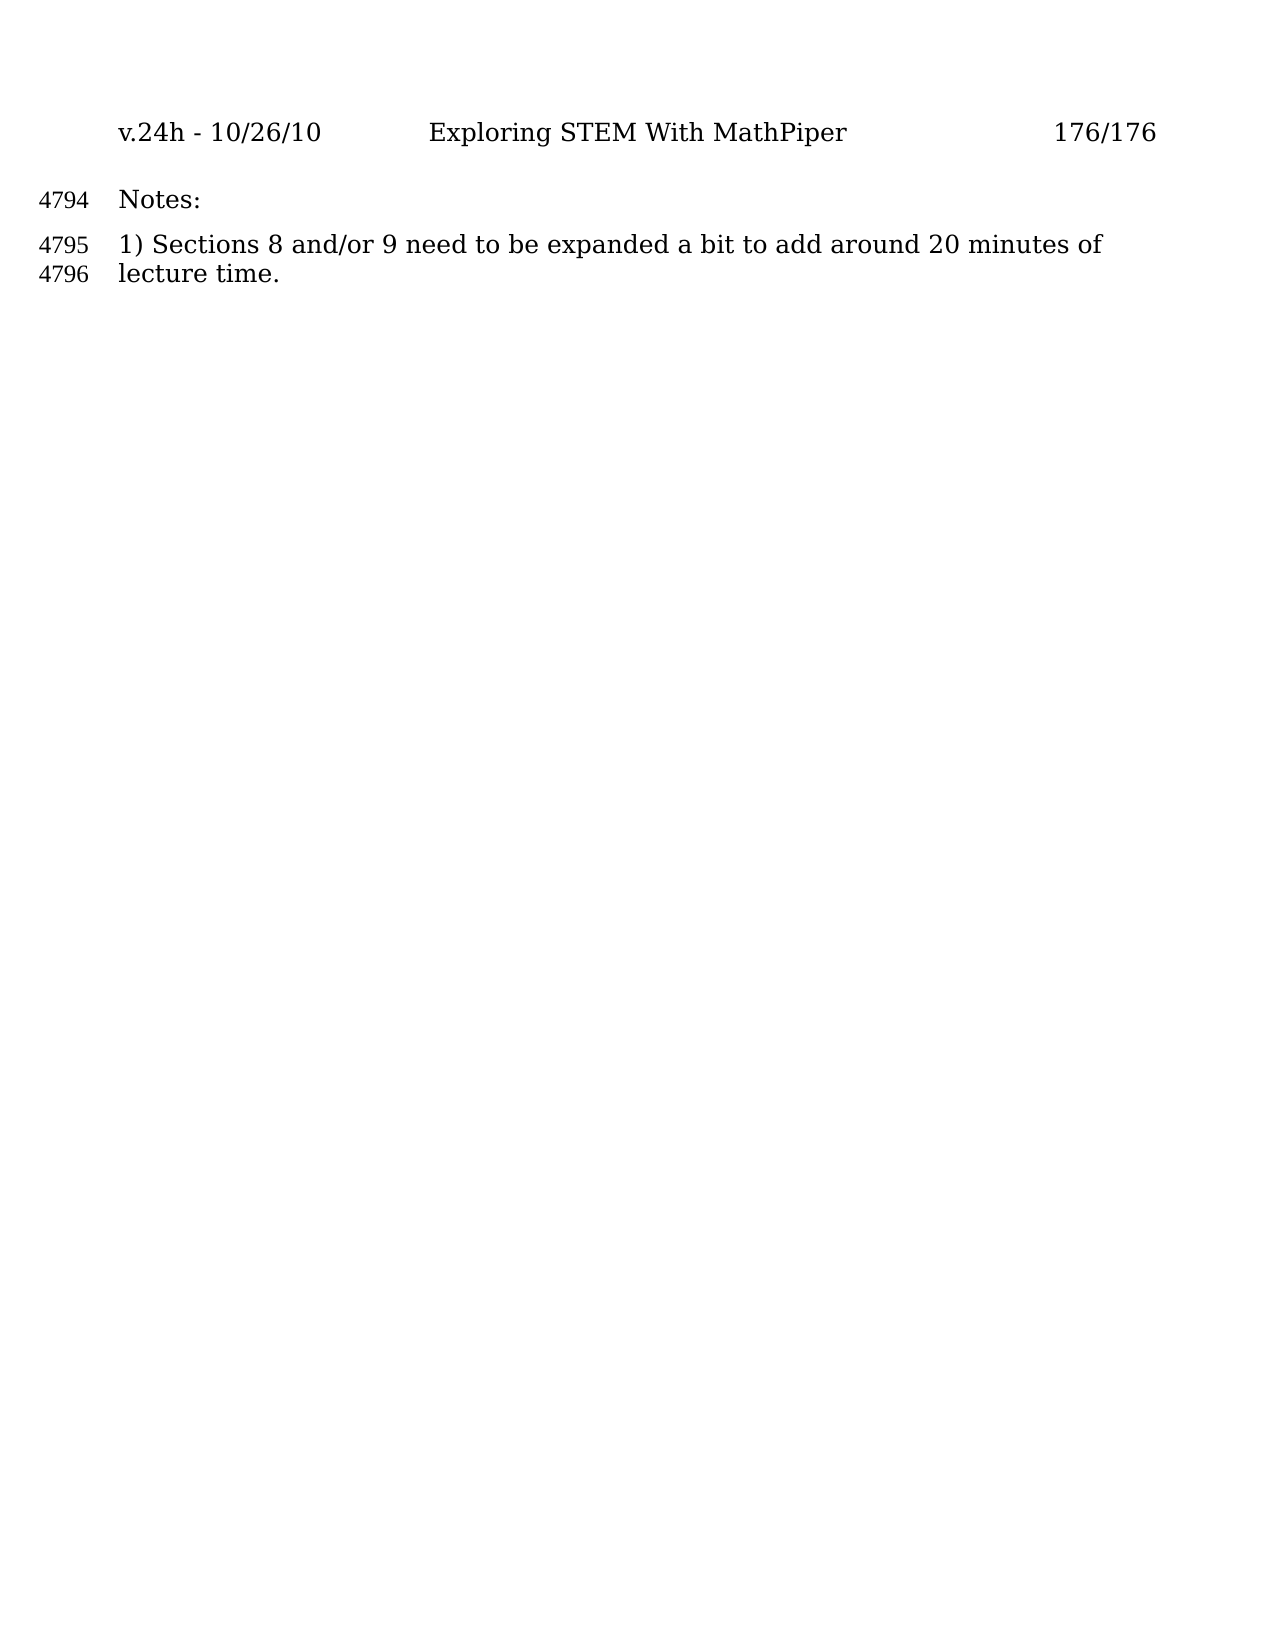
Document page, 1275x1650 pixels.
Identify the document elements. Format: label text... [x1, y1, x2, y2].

text 1) Sections 8 and/or 9 need to be expanded a bit to add around 20 minutes of lecture time. [118, 230, 1157, 288]
text Notes: [118, 186, 1157, 215]
